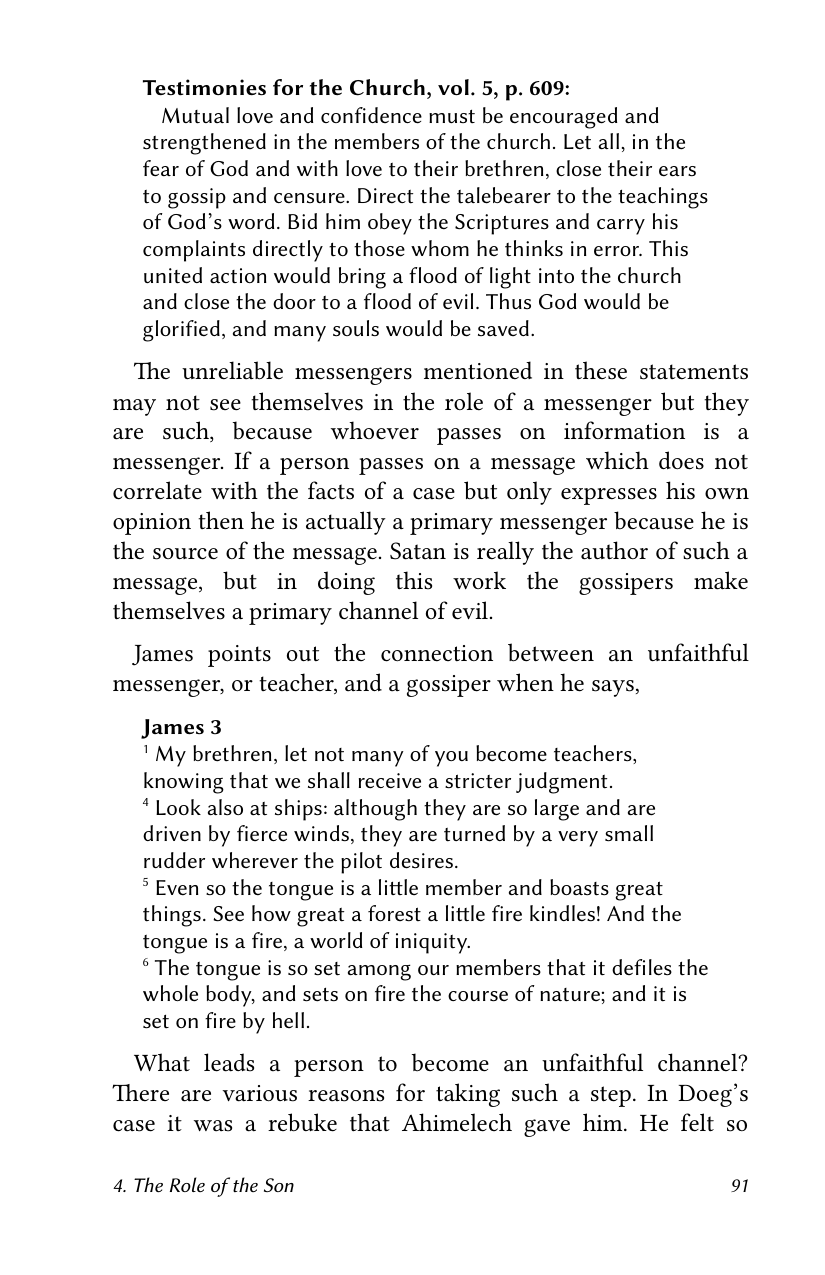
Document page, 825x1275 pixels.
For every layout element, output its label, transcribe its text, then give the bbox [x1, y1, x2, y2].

text Mutual love and confidence must be encouraged and strengthened in the members of the church. Let all, in the fear of God and with love to their brethren, close their ears to gossip and censure. Direct the talebearer to the teachings of God’s word. Bid him obey the Scriptures and carry his complaints directly to those whom he thinks in error. This united action would bring a flood of light into the church and close the door to a flood of evil. Thus God would be glorified, and many souls would be saved. [142, 103, 720, 342]
text 5 Even so the tongue is a little member and boasts great things. See how great a forest a little fire kindles! And the tongue is a fire, a world of iniquity. [142, 874, 720, 954]
text 1 My brethren, let not many of you become teachers, knowing that we shall receive a stricter judgment. [142, 741, 720, 794]
text James 3 [142, 713, 750, 740]
text Testimonies for the Church, vol. 5, p. 609: [142, 75, 750, 101]
text James points out the connection between an unfaithful messenger, or teacher, and a gossiper when he says, [112, 639, 750, 697]
text What leads a person to become an unfaithful channel? There are various reasons for taking such a step. In Doeg’s case it was a rebuke that Ahimelech gave him. He felt so [112, 1049, 750, 1138]
text The unreliable messengers mentioned in these statements may not see themselves in the role of a messenger but they are such, because whoever passes on information is a messenger. If a person passes on a message which does not correlate with the facts of a case but only expresses his own opinion then he is actually a primary messenger because he is the source of the message. Satan is really the author of such a message, but in doing this work the gossipers make themselves a primary channel of evil. [112, 358, 750, 625]
text 6 The tongue is so set among our members that it defiles the whole body, and sets on fire the course of nature; and it is set on fire by hell. [142, 954, 720, 1034]
text 4 Look also at ships: although they are so large and are driven by fierce winds, they are turned by a very small rudder wherever the pilot desires. [142, 794, 720, 874]
